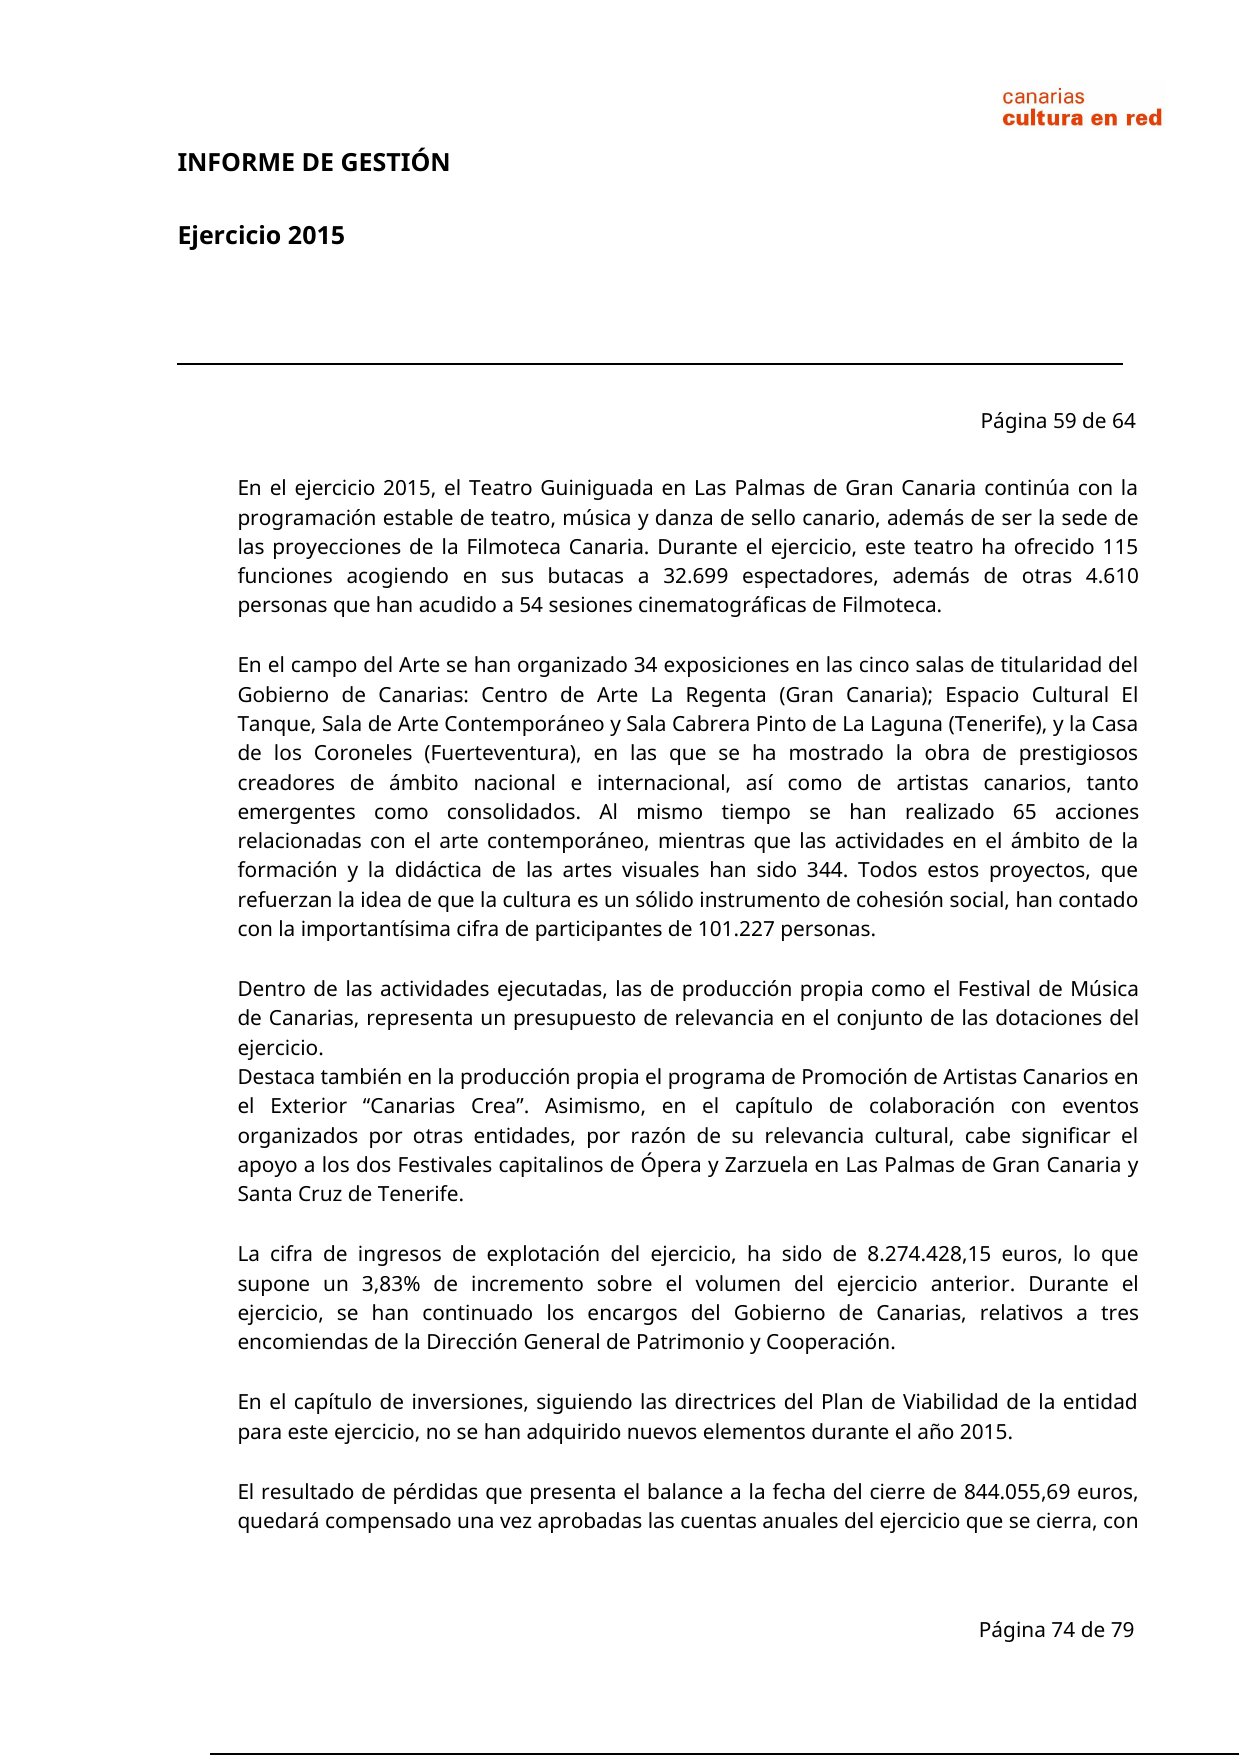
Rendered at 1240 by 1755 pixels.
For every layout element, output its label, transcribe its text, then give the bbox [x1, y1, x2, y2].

text Página 59 de 64 [177, 407, 1141, 435]
text Dentro de las actividades ejecutadas, las de producción propia como el Festival de Música de Canarias, representa un presupuesto de relevancia en el conjunto de las dotaciones del ejercicio. [237, 974, 1140, 1061]
text Destaca también en la producción propia el programa de Promoción de Artistas Canarios en el Exterior “Canarias Crea”. Asimismo, en el capítulo de colaboración con eventos organizados por otras entidades, por razón de su relevancia cultural, cabe significar el apoyo a los dos Festivales capitalinos de Ópera y Zarzuela en Las Palmas de Gran Canaria y Santa Cruz de Tenerife. [237, 1062, 1140, 1208]
text La cifra de ingresos de explotación del ejercicio, ha sido de 8.274.428,15 euros, lo que supone un 3,83% de incremento sobre el volumen del ejercicio anterior. Durante el ejercicio, se han continuado los encargos del Gobierno de Canarias, relativos a tres encomiendas de la Dirección General de Patrimonio y Cooperación. [237, 1239, 1140, 1356]
text En el campo del Arte se han organizado 34 exposiciones en las cinco salas de titularidad del Gobierno de Canarias: Centro de Arte La Regenta (Gran Canaria); Espacio Cultural El Tanque, Sala de Arte Contemporáneo y Sala Cabrera Pinto de La Laguna (Tenerife), y la Casa de los Coroneles (Fuerteventura), en las que se ha mostrado la obra de prestigiosos creadores de ámbito nacional e internacional, así como de artistas canarios, tanto emergentes como consolidados. Al mismo tiempo se han realizado 65 acciones relacionadas con el arte contemporáneo, mientras que las actividades en el ámbito de la formación y la didáctica de las artes visuales han sido 344. Todos estos proyectos, que refuerzan la idea de que la cultura es un sólido instrumento de cohesión social, han contado con la importantísima cifra de participantes de 101.227 personas. [237, 651, 1140, 942]
text En el ejercicio 2015, el Teatro Guiniguada en Las Palmas de Gran Canaria continúa con la programación estable de teatro, música y danza de sello canario, además de ser la sede de las proyecciones de la Filmoteca Canaria. Durante el ejercicio, este teatro ha ofrecido 115 funciones acogiendo en sus butacas a 32.699 espectadores, además de otras 4.610 personas que han acudido a 54 sesiones cinematográficas de Filmoteca. [237, 473, 1140, 619]
text El resultado de pérdidas que presenta el balance a la fecha del cierre de 844.055,69 euros, quedará compensado una vez aprobadas las cuentas anuales del ejercicio que se cierra, con [237, 1477, 1140, 1534]
text En el capítulo de inversiones, siguiendo las directrices del Plan de Viabilidad de la entidad para este ejercicio, no se han adquirido nuevos elementos durante el año 2015. [237, 1387, 1140, 1445]
